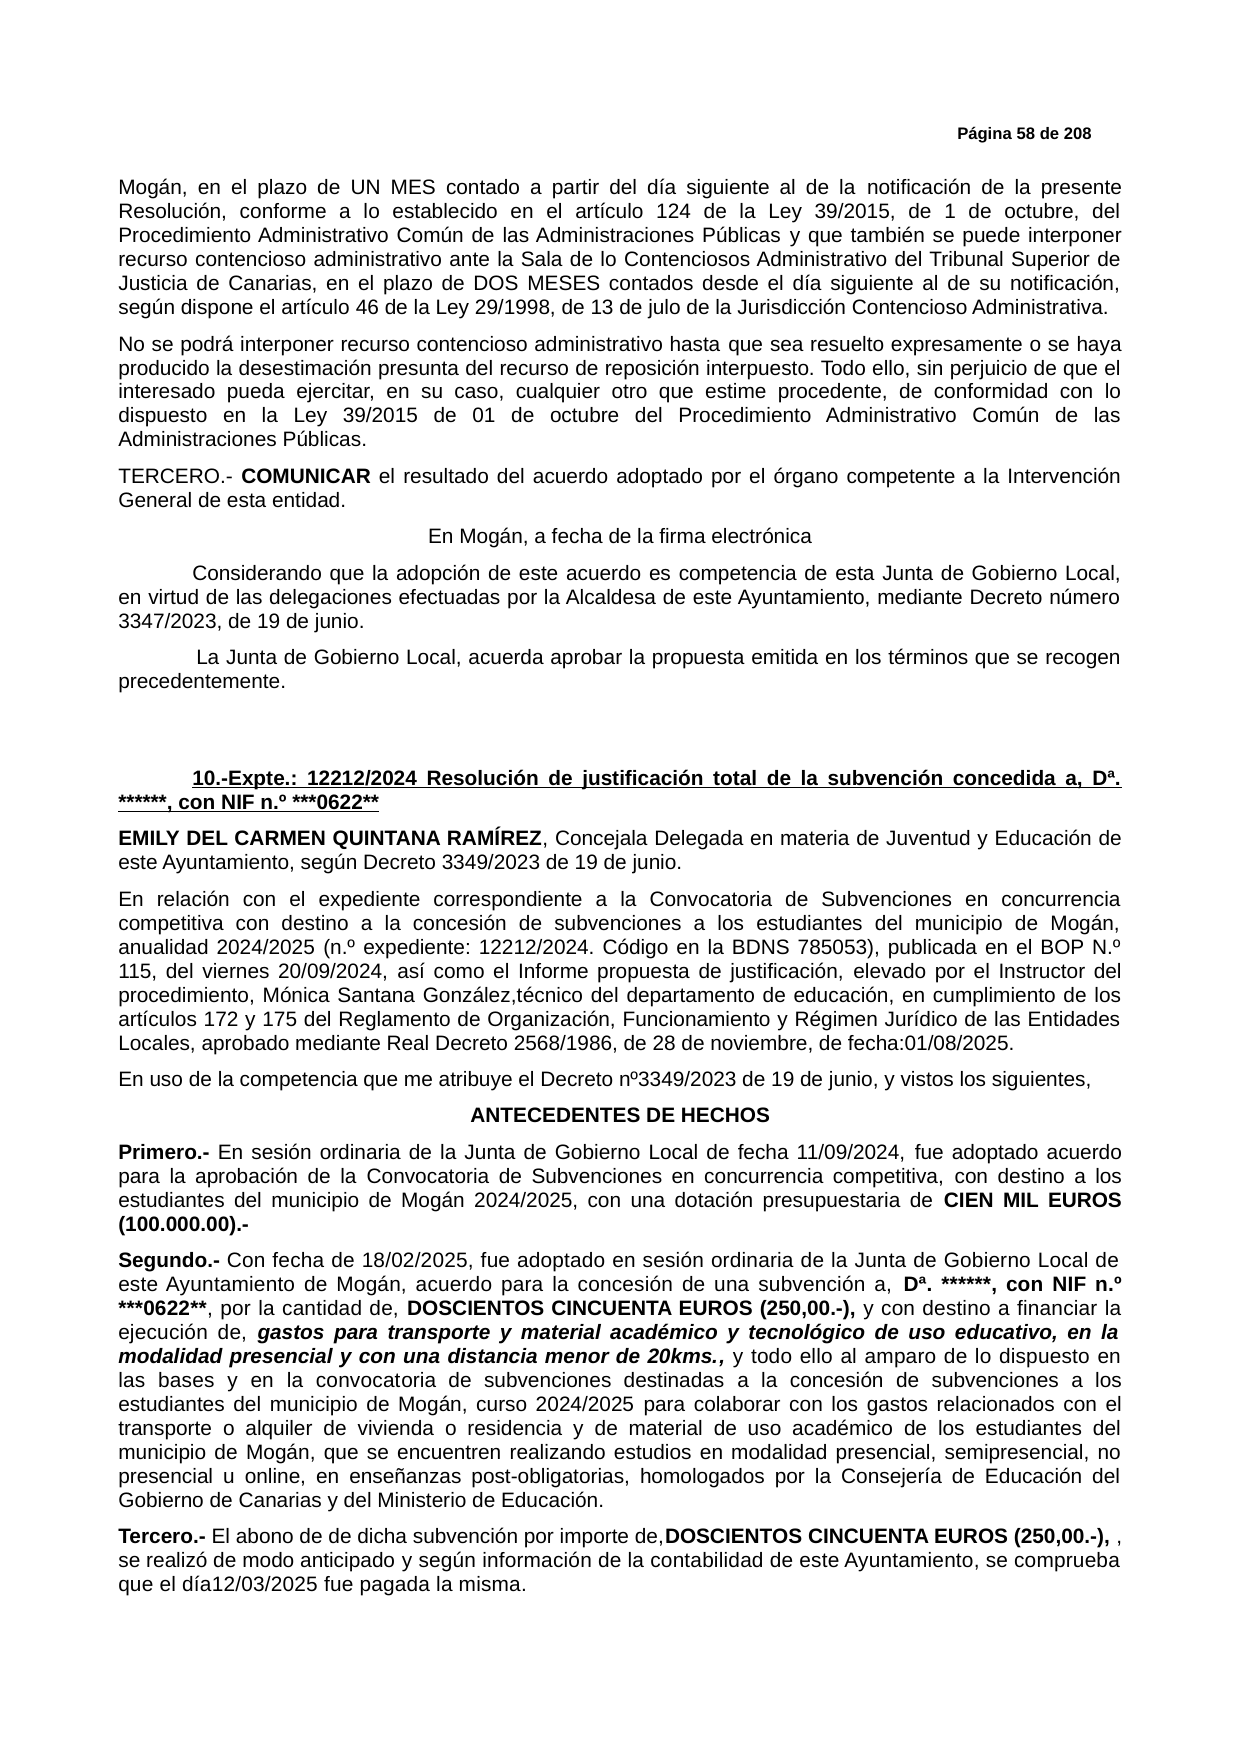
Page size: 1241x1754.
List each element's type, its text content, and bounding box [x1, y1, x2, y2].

text ANTECEDENTES DE HECHOS [118, 1103, 1122, 1127]
text Segundo.- Con fecha de 18/02/2025, fue adoptado en sesión ordinaria de la Junta de Gobierno Local de este Ayuntamiento de Mogán, acuerdo para la concesión de una subvención a, Dª. ******, con NIF n.º ***0622**, por la cantidad de, DOSCIENTOS CINCUENTA EUROS (250,00.-), y con destino a financiar la ejecución de, gastos para transporte y material académico y tecnológico de uso educativo, en la modalidad presencial y con una distancia menor de 20kms., y todo ello al amparo de lo dispuesto en las bases y en la convocatoria de subvenciones destinadas a la concesión de subvenciones a los estudiantes del municipio de Mogán, curso 2024/2025 para colaborar con los gastos relacionados con el transporte o alquiler de vivienda o residencia y de material de uso académico de los estudiantes del municipio de Mogán, que se encuentren realizando estudios en modalidad presencial, semipresencial, no presencial u online, en enseñanzas post-obligatorias, homologados por la Consejería de Educación del Gobierno de Canarias y del Ministerio de Educación. [118, 1248, 1122, 1512]
text Tercero.- El abono de de dicha subvención por importe de,DOSCIENTOS CINCUENTA EUROS (250,00.-), , se realizó de modo anticipado y según información de la contabilidad de este Ayuntamiento, se comprueba que el día12/03/2025 fue pagada la misma. [118, 1524, 1122, 1596]
text La Junta de Gobierno Local, acuerda aprobar la propuesta emitida en los términos que se recogen precedentemente. [118, 645, 1122, 693]
text Primero.- En sesión ordinaria de la Junta de Gobierno Local de fecha 11/09/2024, fue adoptado acuerdo para la aprobación de la Convocatoria de Subvenciones en concurrencia competitiva, con destino a los estudiantes del municipio de Mogán 2024/2025, con una dotación presupuestaria de CIEN MIL EUROS (100.000.00).- [118, 1140, 1122, 1236]
text TERCERO.- COMUNICAR el resultado del acuerdo adoptado por el órgano competente a la Intervención General de esta entidad. [118, 464, 1122, 512]
text 10.-Expte.: 12212/2024 Resolución de justificación total de la subvención concedida a, Dª. ******, con NIF n.º ***0622** [118, 742, 1122, 814]
text EMILY DEL CARMEN QUINTANA RAMÍREZ, Concejala Delegada en materia de Juventud y Educación de este Ayuntamiento, según Decreto 3349/2023 de 19 de junio. [118, 826, 1122, 874]
text En relación con el expediente correspondiente a la Convocatoria de Subvenciones en concurrencia competitiva con destino a la concesión de subvenciones a los estudiantes del municipio de Mogán, anualidad 2024/2025 (n.º expediente: 12212/2024. Código en la BDNS 785053), publicada en el BOP N.º 115, del viernes 20/09/2024, así como el Informe propuesta de justificación, elevado por el Instructor del procedimiento, Mónica Santana González,técnico del departamento de educación, en cumplimiento de los artículos 172 y 175 del Reglamento de Organización, Funcionamiento y Régimen Jurídico de las Entidades Locales, aprobado mediante Real Decreto 2568/1986, de 28 de noviembre, de fecha:01/08/2025. [118, 887, 1122, 1054]
text En uso de la competencia que me atribuye el Decreto nº3349/2023 de 19 de junio, y vistos los siguientes, [118, 1067, 1122, 1091]
text Mogán, en el plazo de UN MES contado a partir del día siguiente al de la notificación de la presente Resolución, conforme a lo establecido en el artículo 124 de la Ley 39/2015, de 1 de octubre, del Procedimiento Administrativo Común de las Administraciones Públicas y que también se puede interponer recurso contencioso administrativo ante la Sala de lo Contenciosos Administrativo del Tribunal Superior de Justicia de Canarias, en el plazo de DOS MESES contados desde el día siguiente al de su notificación, según dispone el artículo 46 de la Ley 29/1998, de 13 de julo de la Jurisdicción Contencioso Administrativa. [118, 175, 1122, 319]
text En Mogán, a fecha de la firma electrónica [118, 524, 1122, 548]
text Considerando que la adopción de este acuerdo es competencia de esta Junta de Gobierno Local, en virtud de las delegaciones efectuadas por la Alcaldesa de este Ayuntamiento, mediante Decreto número 3347/2023, de 19 de junio. [118, 561, 1122, 632]
text No se podrá interponer recurso contencioso administrativo hasta que sea resuelto expresamente o se haya producido la desestimación presunta del recurso de reposición interpuesto. Todo ello, sin perjuicio de que el interesado pueda ejercitar, en su caso, cualquier otro que estime procedente, de conformidad con lo dispuesto en la Ley 39/2015 de 01 de octubre del Procedimiento Administrativo Común de las Administraciones Públicas. [118, 331, 1122, 451]
